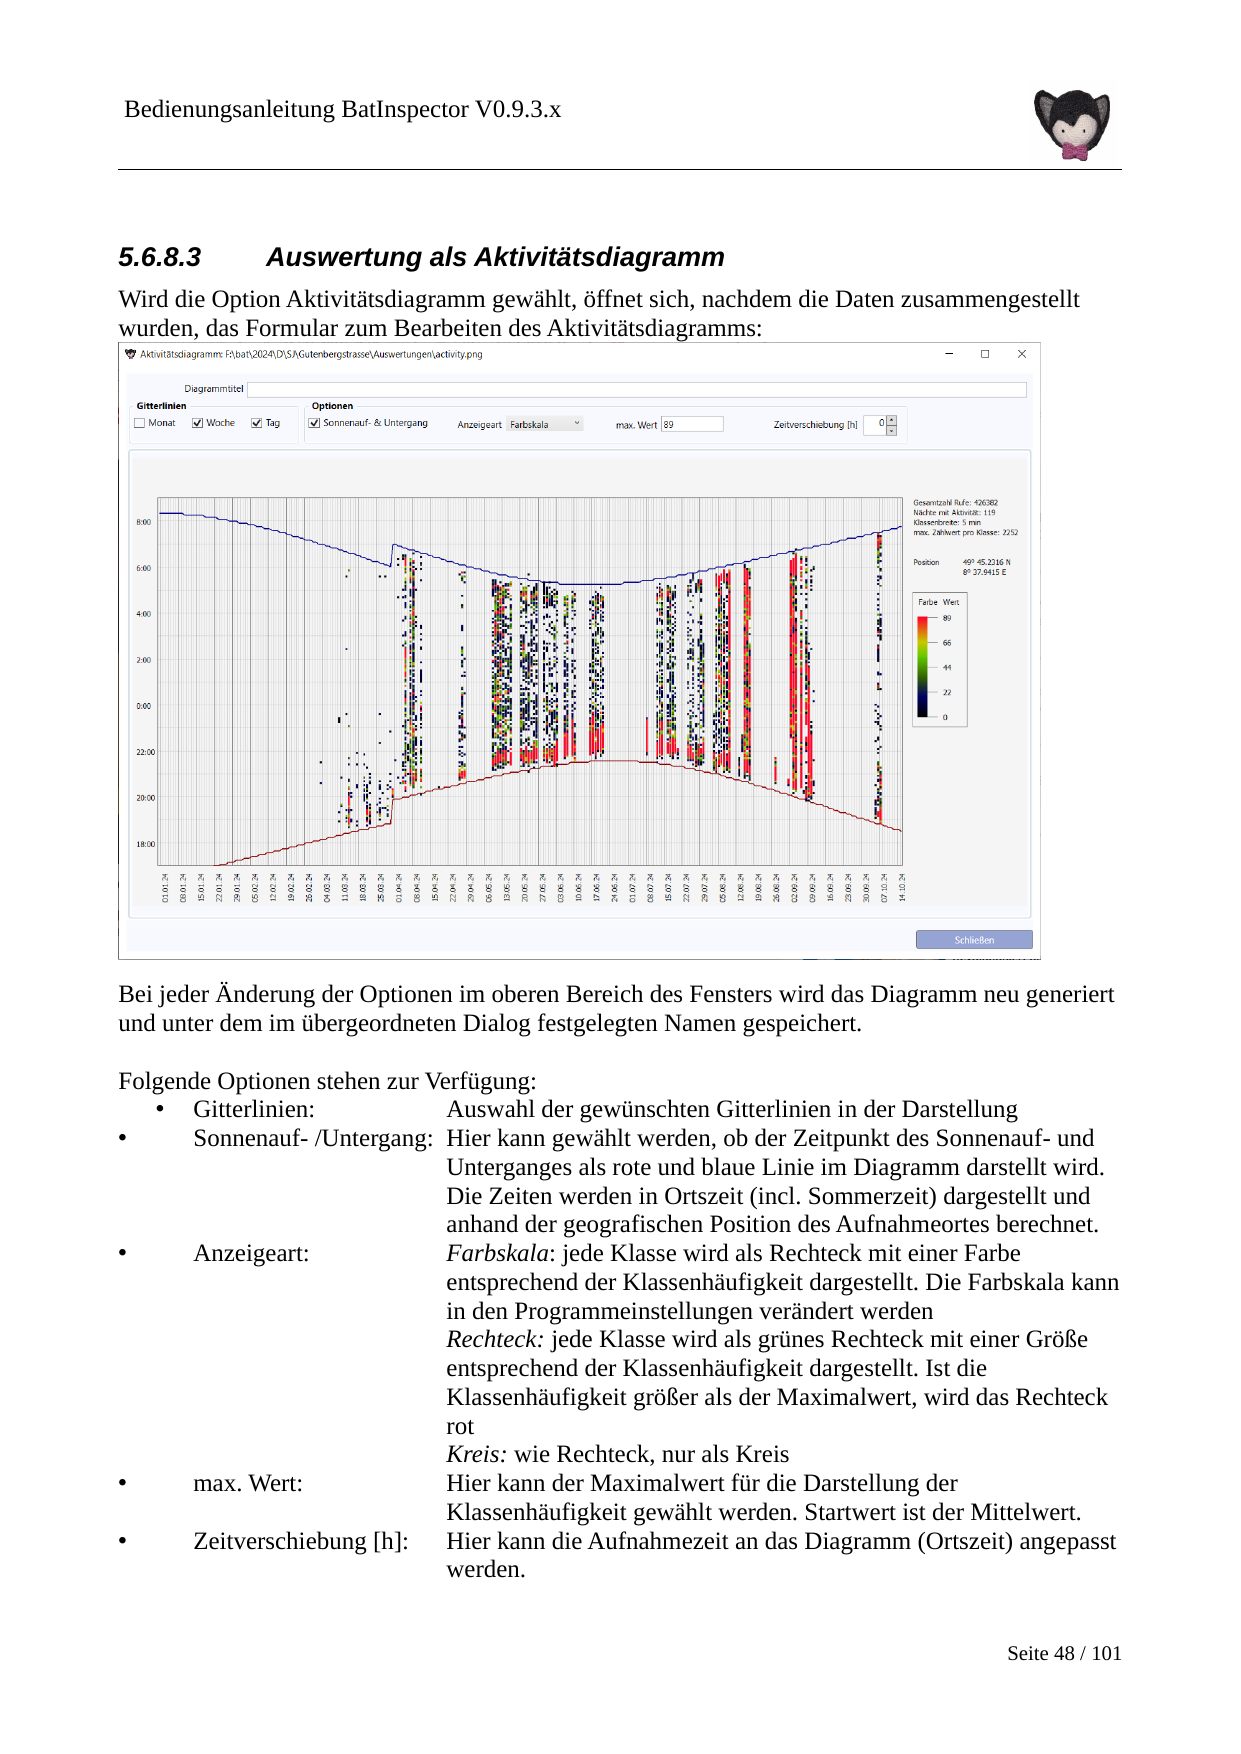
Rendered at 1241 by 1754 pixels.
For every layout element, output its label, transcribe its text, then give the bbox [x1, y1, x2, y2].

list Kreis: wie Rechteck, nur als Kreis [118, 1439, 1122, 1468]
picture [1030, 80, 1119, 169]
text Bei jeder Änderung der Optionen im oberen Bereich des Fensters wird das Diagramm neu generiert und unter dem im übergeordneten Dialog festgelegten Namen gespeichert. [118, 979, 1122, 1037]
list Anzeigeart: Farbskala: jede Klasse wird als Rechteck mit einer Farbe entsprechend der Klassenhäufigkeit dargestellt. Die Farbskala kann in den Programmeinstellungen verändert werden Rechteck: jede Klasse wird als grünes Rechteck mit einer Größe entsprechend der Klassenhäufigkeit dargestellt. Ist die Klassenhäufigkeit größer als der Maximalwert, wird das Rechteck rot [118, 1238, 1122, 1439]
list Sonnenauf- /Untergang: Hier kann gewählt werden, ob der Zeitpunkt des Sonnenauf- und Unterganges als rote und blaue Linie im Diagramm darstellt wird. Die Zeiten werden in Ortszeit (incl. Sommerzeit) dargestellt und anhand der geografischen Position des Aufnahmeortes berechnet. [118, 1123, 1122, 1238]
list Zeitverschiebung [h]: Hier kann die Aufnahmezeit an das Diagramm (Ortszeit) angepasst werden. [118, 1526, 1122, 1583]
text Folgende Optionen stehen zur Verfügung: [118, 1066, 1122, 1094]
list max. Wert: Hier kann der Maximalwert für die Darstellung der Klassenhäufigkeit gewählt werden. Startwert ist der Mittelwert. [118, 1468, 1122, 1526]
text Wird die Option Aktivitätsdiagramm gewählt, öffnet sich, nachdem die Daten zusammengestellt wurden, das Formular zum Bearbeiten des Aktivitätsdiagramms: [118, 284, 1122, 979]
subtitle Auswertung als Aktivitätsdiagramm [118, 241, 1122, 272]
picture [118, 342, 1041, 960]
list Gitterlinien: Auswahl der gewünschten Gitterlinien in der Darstellung [156, 1094, 1122, 1123]
